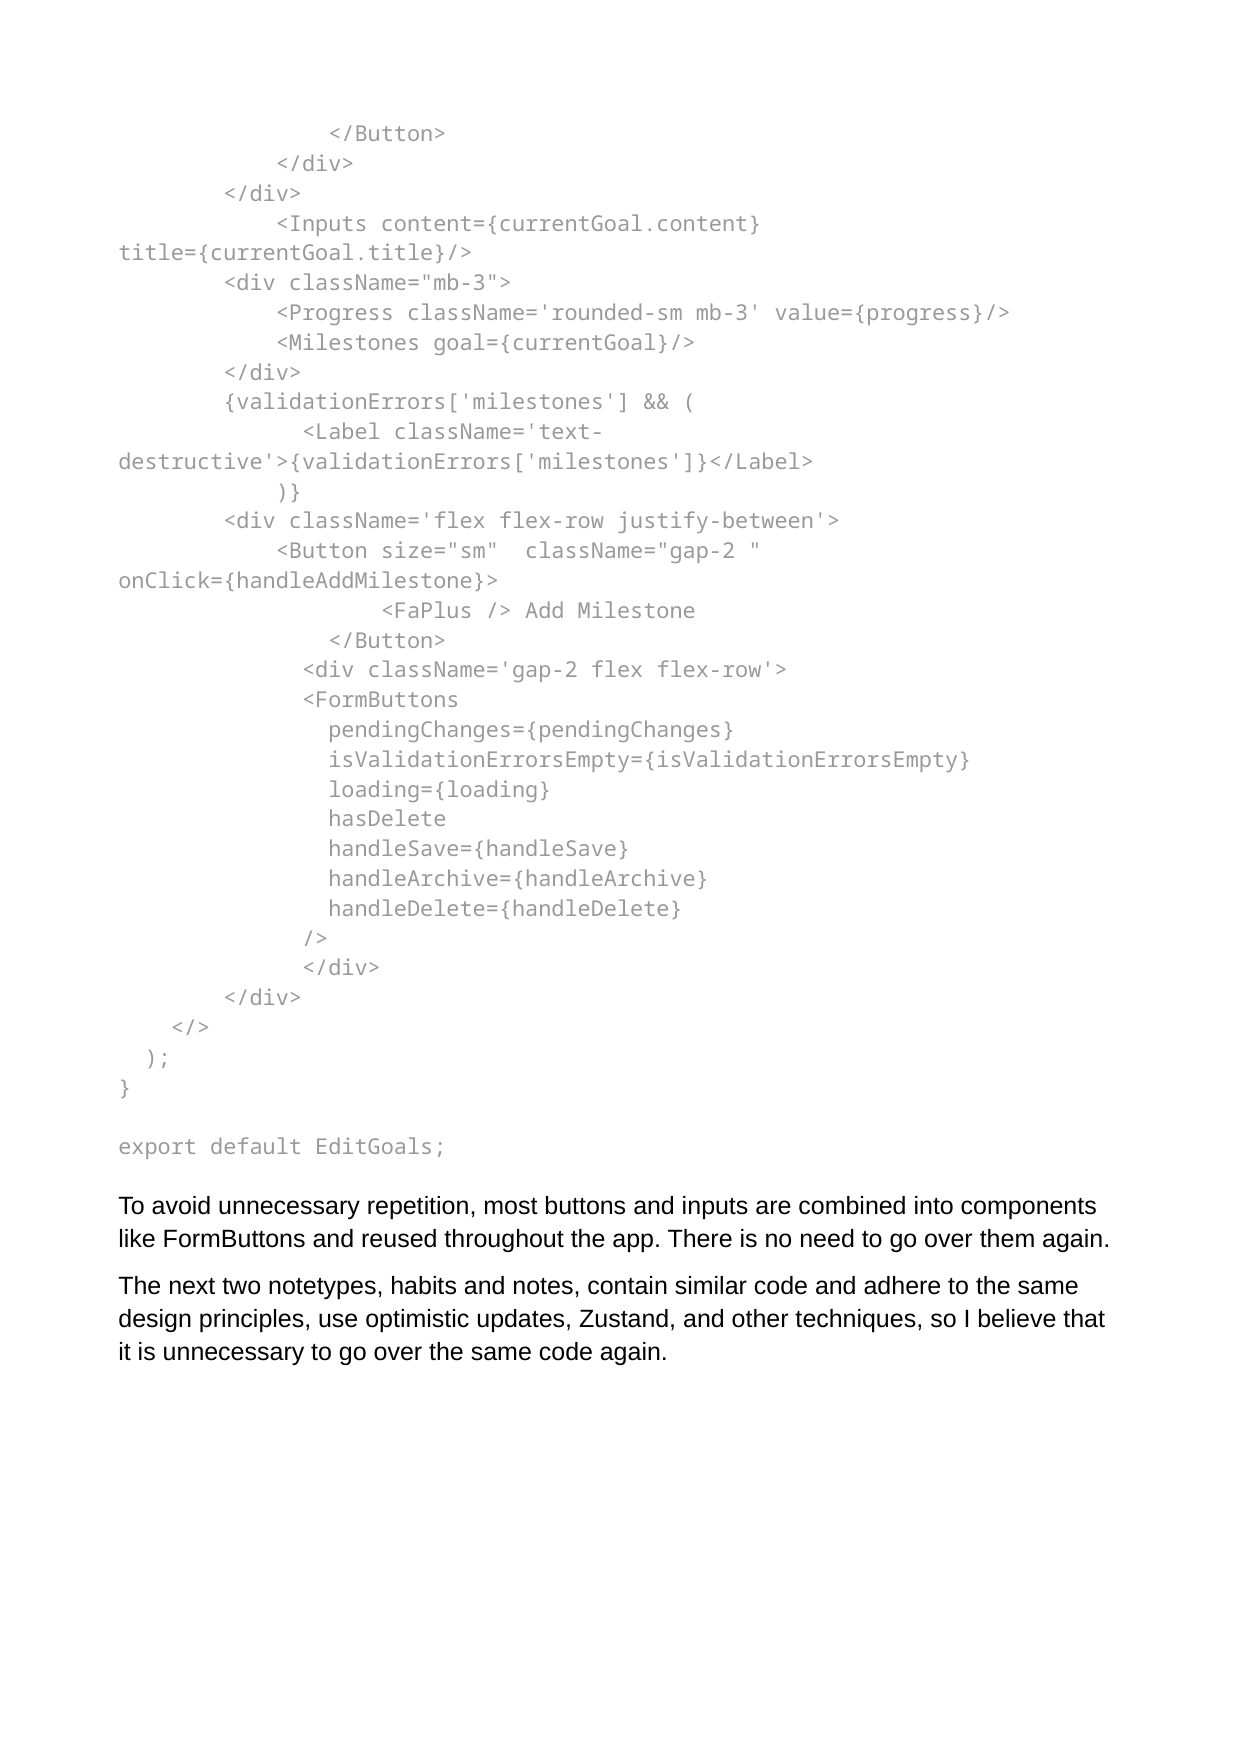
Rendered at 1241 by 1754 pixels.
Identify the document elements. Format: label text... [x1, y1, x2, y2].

text handleDelete={handleDelete} [118, 893, 1122, 922]
text </div> [118, 356, 1122, 386]
text <Label className='text-destructive'>{validationErrors['milestones']}</Label> [118, 416, 1122, 476]
text loading={loading} [118, 773, 1122, 803]
text handleArchive={handleArchive} [118, 863, 1122, 893]
text </Button> [118, 118, 1122, 148]
text ); [118, 1042, 1122, 1071]
text {validationErrors['milestones'] && ( [118, 386, 1122, 416]
text <Inputs content={currentGoal.content} title={currentGoal.title}/> [118, 207, 1122, 267]
text /> [118, 922, 1122, 952]
text </div> [118, 982, 1122, 1012]
text The next two notetypes, habits and notes, contain similar code and adhere to the same design principles, use optimistic updates, Zustand, and other techniques, so I believe that it is unnecessary to go over the same code again. [118, 1271, 1122, 1366]
text } [118, 1071, 1122, 1101]
text <div className='gap-2 flex flex-row'> [118, 654, 1122, 684]
text To avoid unnecessary repetition, most buttons and inputs are combined into components like FormButtons and reused throughout the app. There is no need to go over them again. [118, 1191, 1122, 1252]
text <Milestones goal={currentGoal}/> [118, 327, 1122, 356]
text hasDelete [118, 803, 1122, 833]
text <FaPlus /> Add Milestone [118, 595, 1122, 624]
text <Button size="sm" className="gap-2 " onClick={handleAddMilestone}> [118, 535, 1122, 595]
text <Progress className='rounded-sm mb-3' value={progress}/> [118, 297, 1122, 327]
text isValidationErrorsEmpty={isValidationErrorsEmpty} [118, 744, 1122, 773]
text <div className='flex flex-row justify-between'> [118, 505, 1122, 535]
text </Button> [118, 624, 1122, 654]
text </div> [118, 178, 1122, 207]
text handleSave={handleSave} [118, 833, 1122, 863]
text </div> [118, 952, 1122, 982]
text )} [118, 476, 1122, 505]
text export default EditGoals; [118, 1131, 1122, 1161]
text pendingChanges={pendingChanges} [118, 714, 1122, 744]
text <div className="mb-3"> [118, 267, 1122, 297]
text <FormButtons [118, 684, 1122, 714]
text </div> [118, 148, 1122, 178]
text </> [118, 1012, 1122, 1042]
